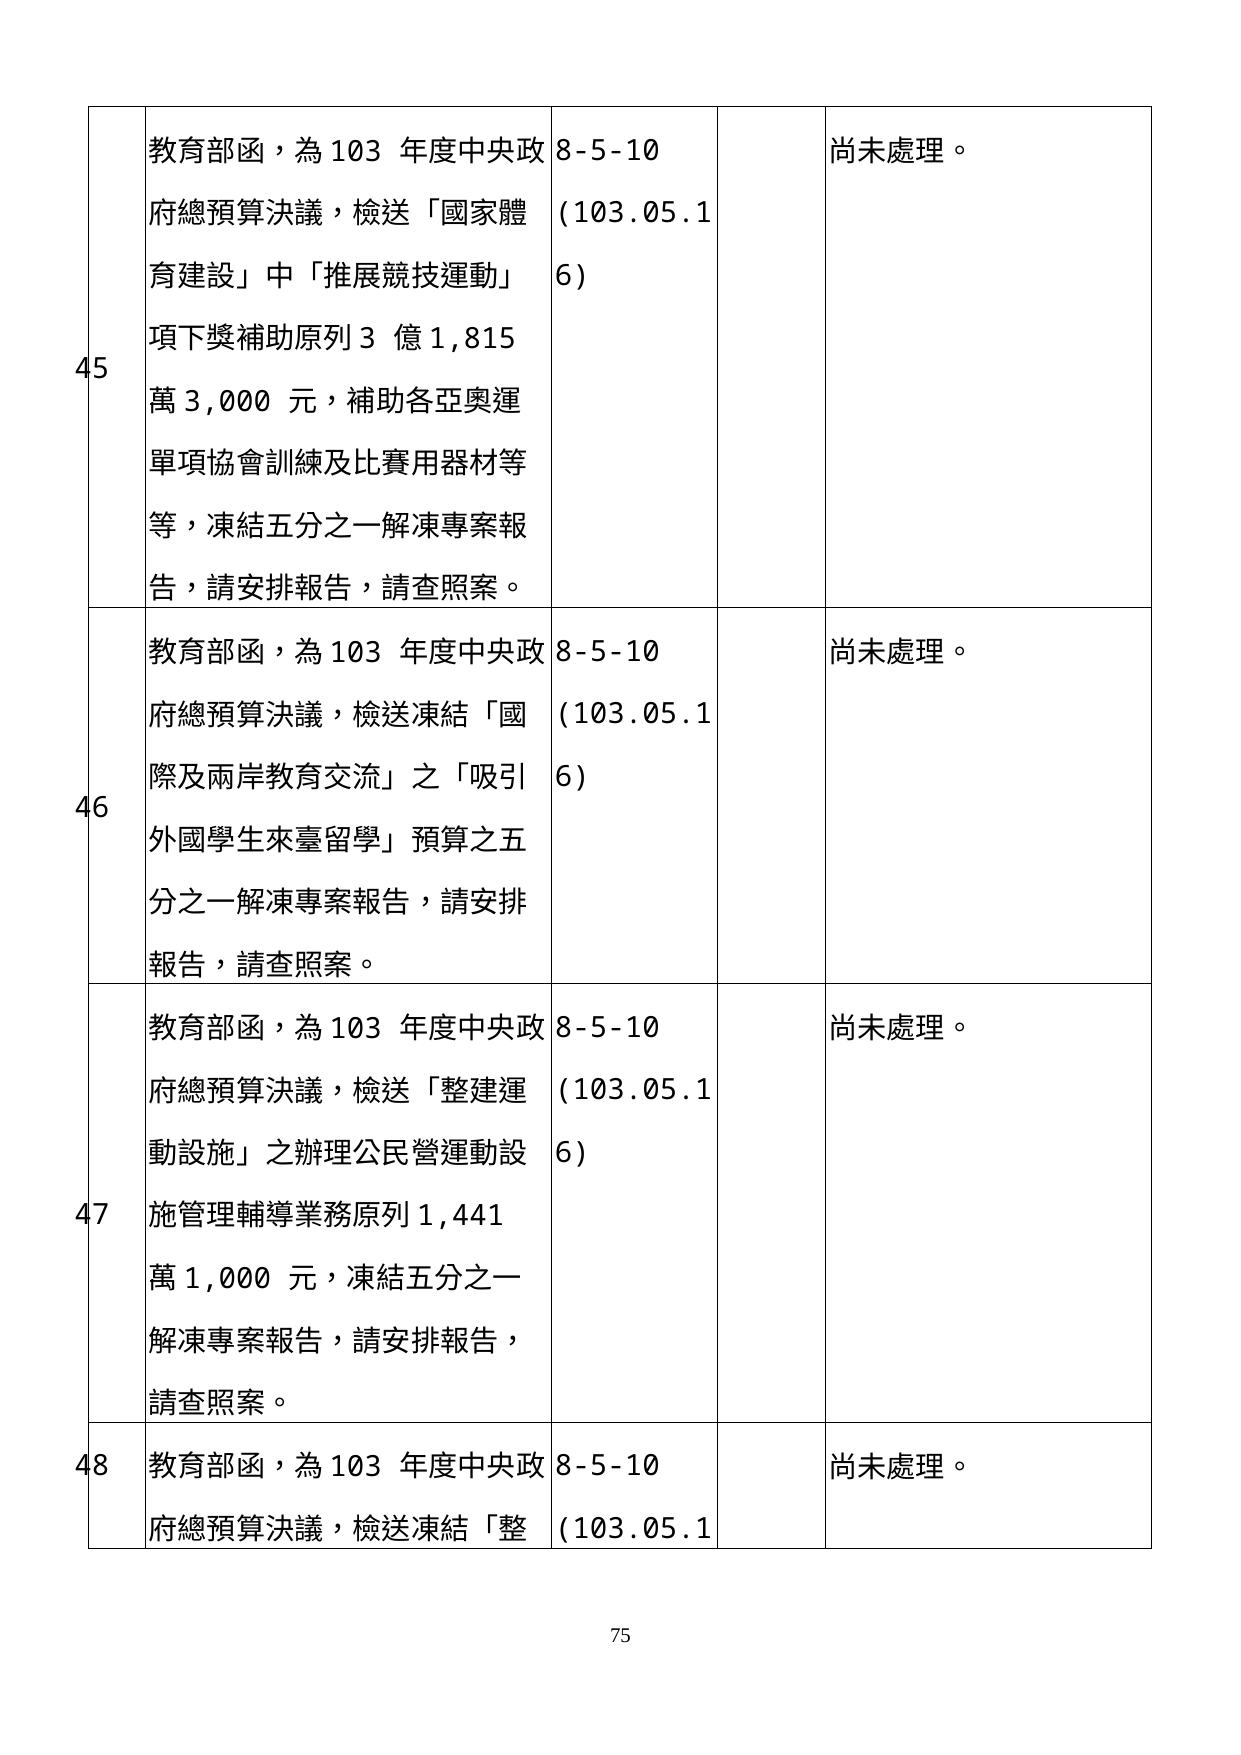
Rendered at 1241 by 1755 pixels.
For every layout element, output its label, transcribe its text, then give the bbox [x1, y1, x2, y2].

table_cell 8-5-10 (103.05.16) [552, 608, 717, 983]
table_cell 尚未處理。 [826, 107, 1151, 607]
table_cell 尚未處理。 [826, 1423, 1151, 1548]
table_cell [718, 984, 825, 1422]
table_cell 教育部函，為103 年度中央政府總預算決議，檢送「國家體育建設」中「推展競技運動」項下獎補助原列3 億1,815 萬3,000 元，補助各亞奧運單項協會訓練及比賽用器材等等，凍結五分之一解凍專案報告，請安排報告，請查照案。 [146, 107, 551, 607]
table_cell 8-5-10 (103.05.16) [552, 107, 717, 607]
table_cell 8-5-10 (103.05.1 [552, 1423, 717, 1548]
table_cell [718, 107, 825, 607]
table_cell 尚未處理。 [826, 608, 1151, 983]
table_cell [89, 608, 145, 983]
table_cell 教育部函，為103 年度中央政府總預算決議，檢送「整建運動設施」之辦理公民營運動設施管理輔導業務原列1,441 萬1,000 元，凍結五分之一解凍專案報告，請安排報告，請查照案。 [146, 984, 551, 1422]
table_cell [718, 1423, 825, 1548]
table_cell [89, 984, 145, 1422]
table_cell 尚未處理。 [826, 984, 1151, 1422]
table_cell 教育部函，為103 年度中央政府總預算決議，檢送凍結「國際及兩岸教育交流」之「吸引外國學生來臺留學」預算之五分之一解凍專案報告，請安排報告，請查照案。 [146, 608, 551, 983]
table_cell 8-5-10 (103.05.16) [552, 984, 717, 1422]
table_cell [89, 107, 145, 607]
table_cell [89, 1423, 145, 1548]
table_cell [718, 608, 825, 983]
table_cell 教育部函，為103 年度中央政府總預算決議，檢送凍結「整 [146, 1423, 551, 1548]
